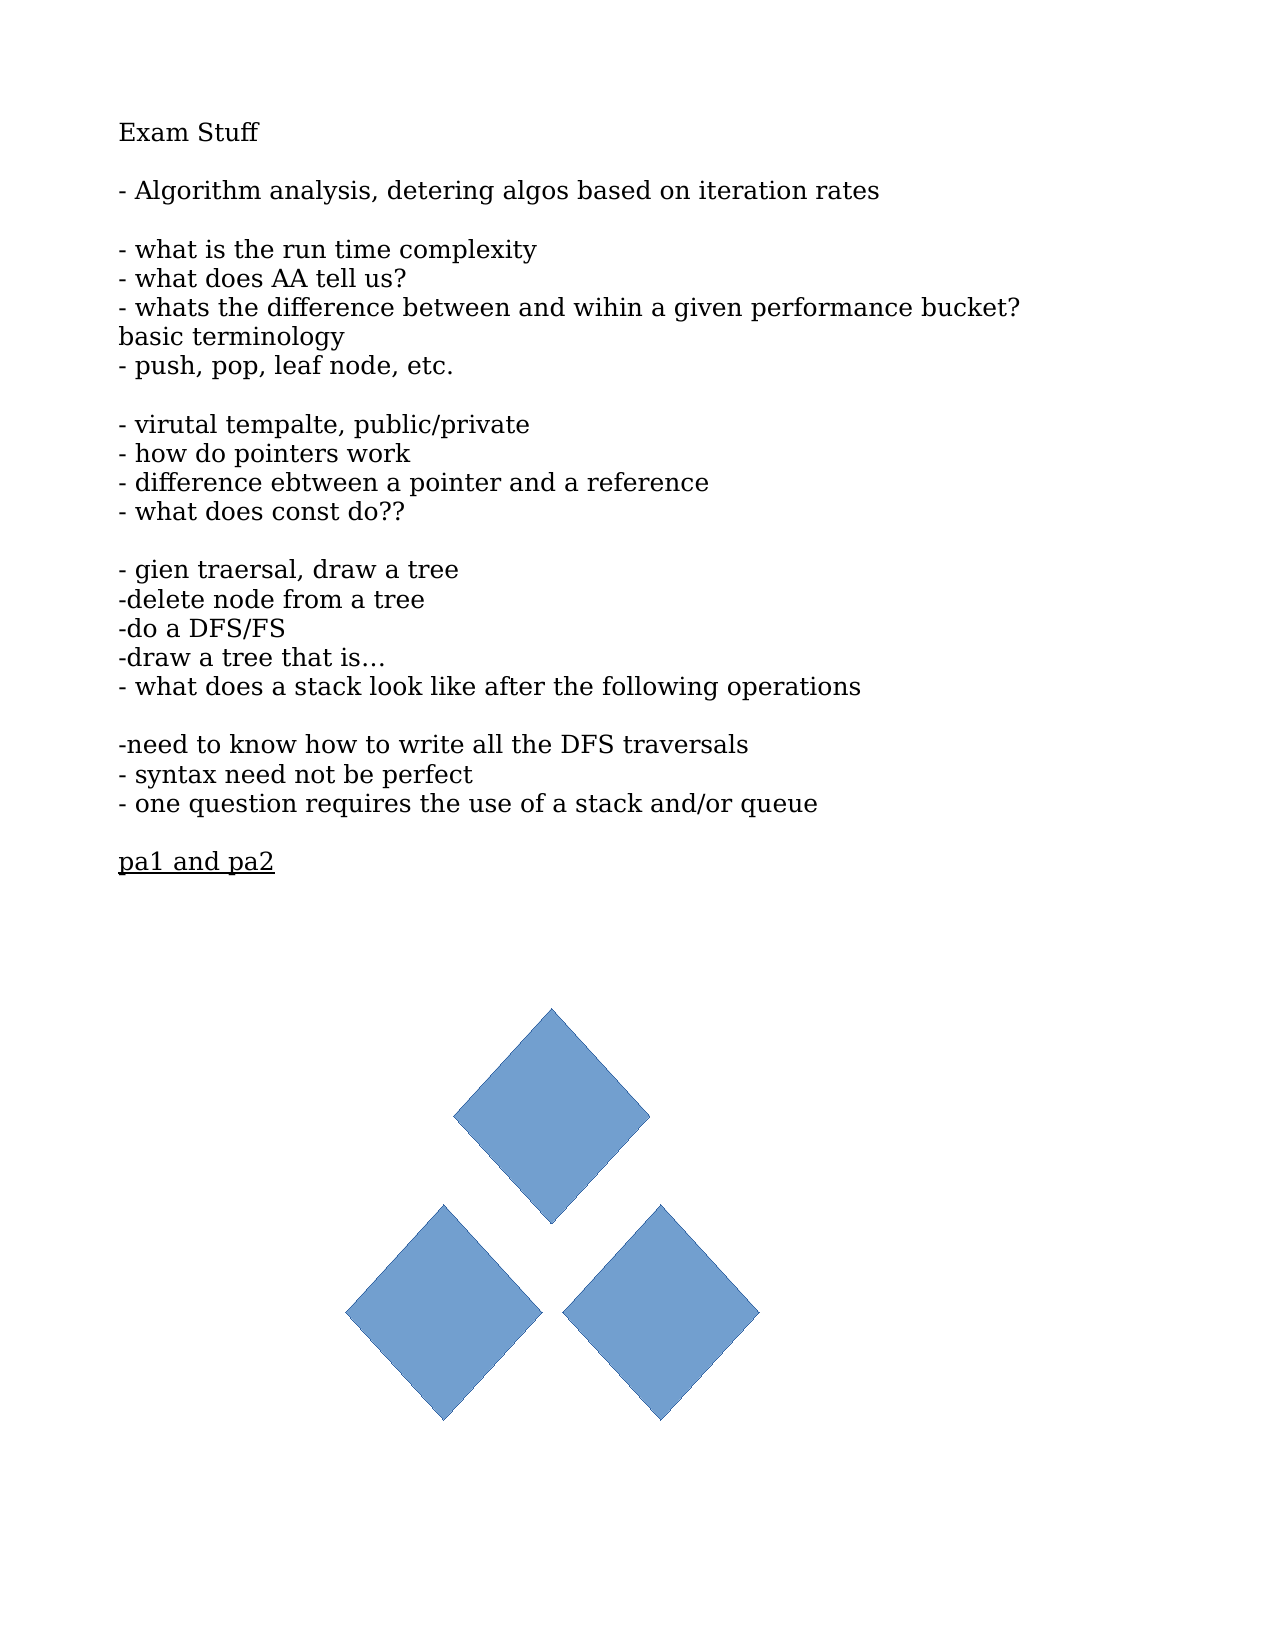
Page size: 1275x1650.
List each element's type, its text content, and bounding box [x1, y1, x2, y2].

text - gien traersal, draw a tree [118, 556, 1157, 585]
text basic terminology [118, 322, 1157, 351]
text - what is the run time complexity [118, 235, 1157, 264]
text -delete node from a tree [118, 585, 1157, 614]
text - what does const do?? [118, 497, 1157, 526]
text -need to know how to write all the DFS traversals [118, 731, 1157, 760]
text - syntax need not be perfect [118, 760, 1157, 789]
text - what does a stack look like after the following operations [118, 672, 1157, 701]
text pa1 and pa2 [118, 847, 1157, 876]
text - push, pop, leaf node, etc. [118, 351, 1157, 381]
text - one question requires the use of a stack and/or queue [118, 789, 1157, 818]
text - difference ebtween a pointer and a reference [118, 468, 1157, 497]
text - whats the difference between and wihin a given performance bucket? [118, 293, 1157, 322]
text -do a DFS/FS [118, 614, 1157, 643]
text - Algorithm analysis, detering algos based on iteration rates [118, 176, 1157, 206]
text - how do pointers work [118, 439, 1157, 468]
text Exam Stuff [118, 118, 1157, 147]
text -draw a tree that is… [118, 643, 1157, 672]
text - virutal tempalte, public/private [118, 410, 1157, 439]
text - what does AA tell us? [118, 264, 1157, 293]
